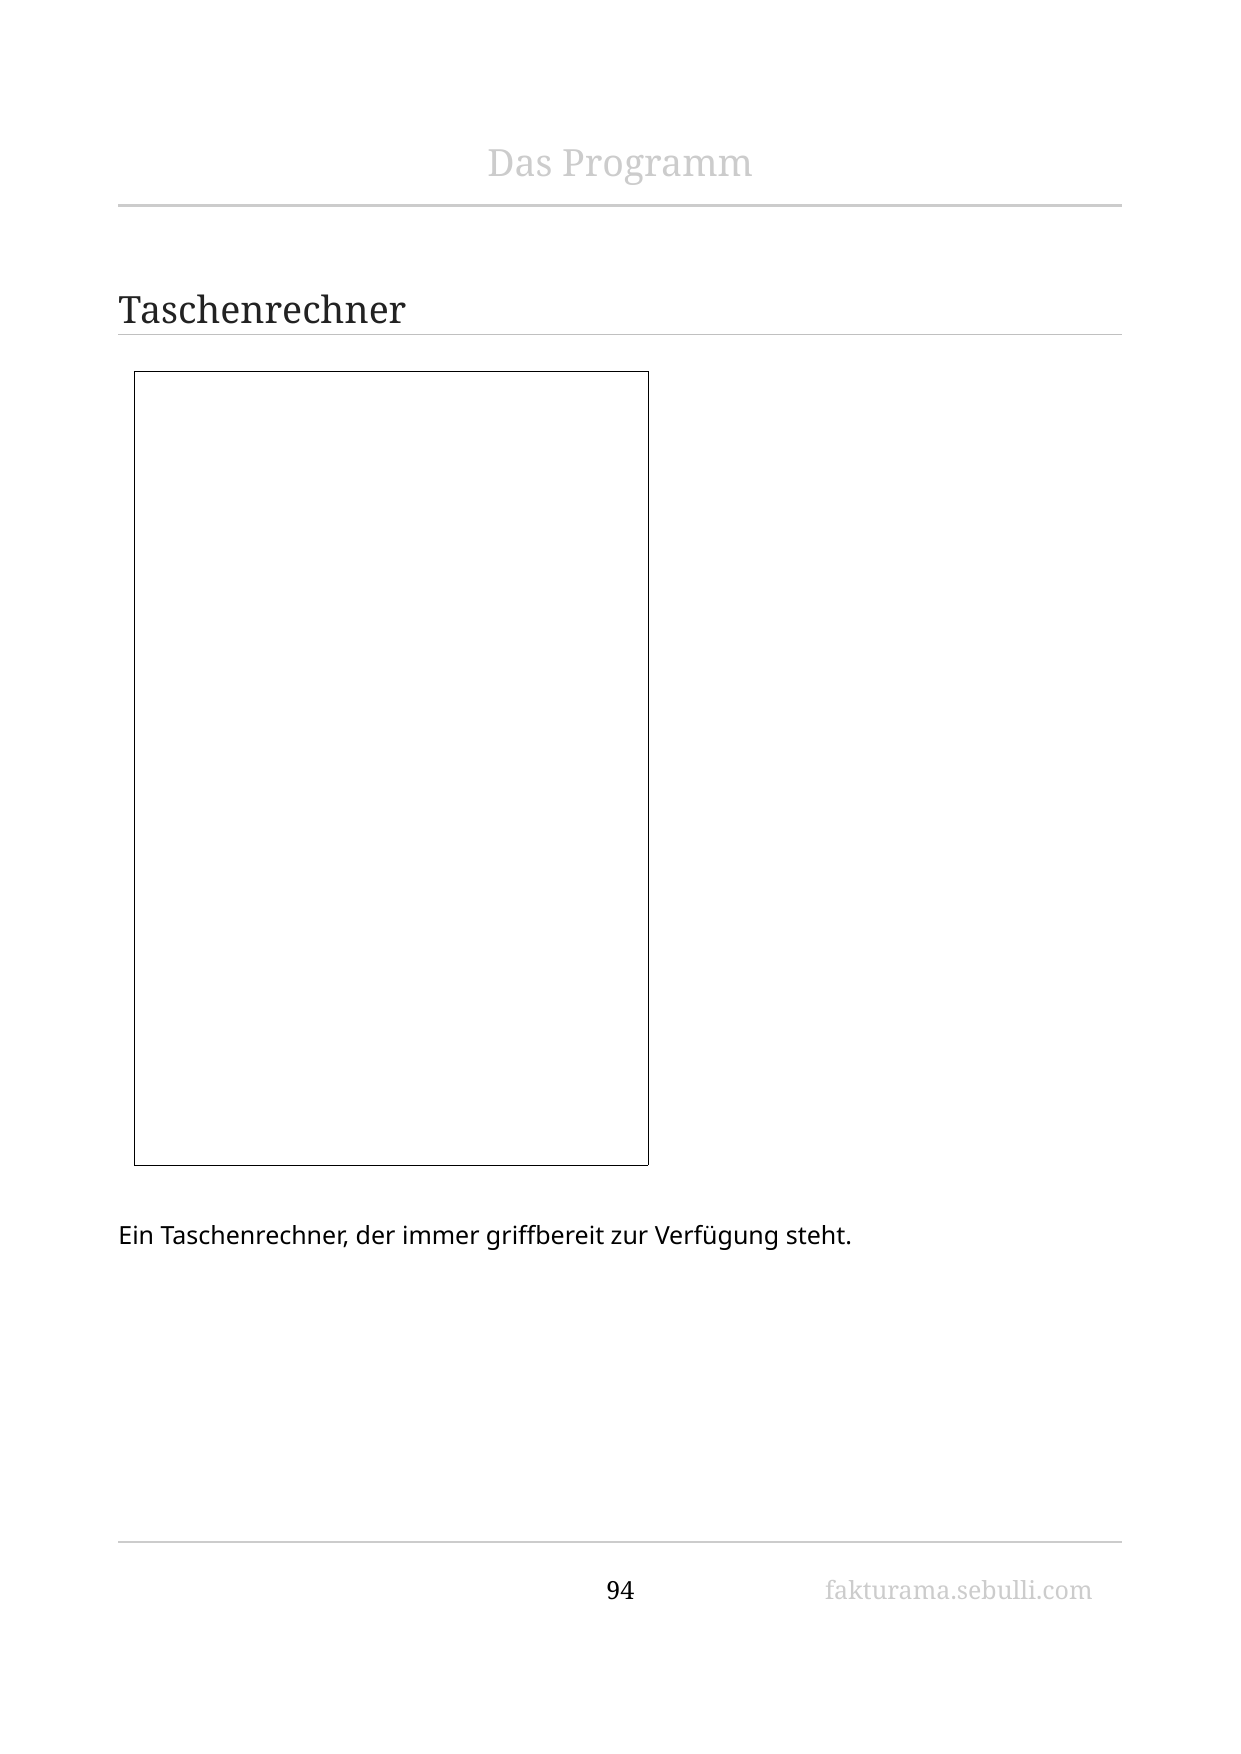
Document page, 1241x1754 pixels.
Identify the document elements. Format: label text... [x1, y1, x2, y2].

subtitle Taschenrechner [118, 283, 1122, 334]
text Ein Taschenrechner, der immer griffbereit zur Verfügung steht. [118, 1217, 1122, 1252]
